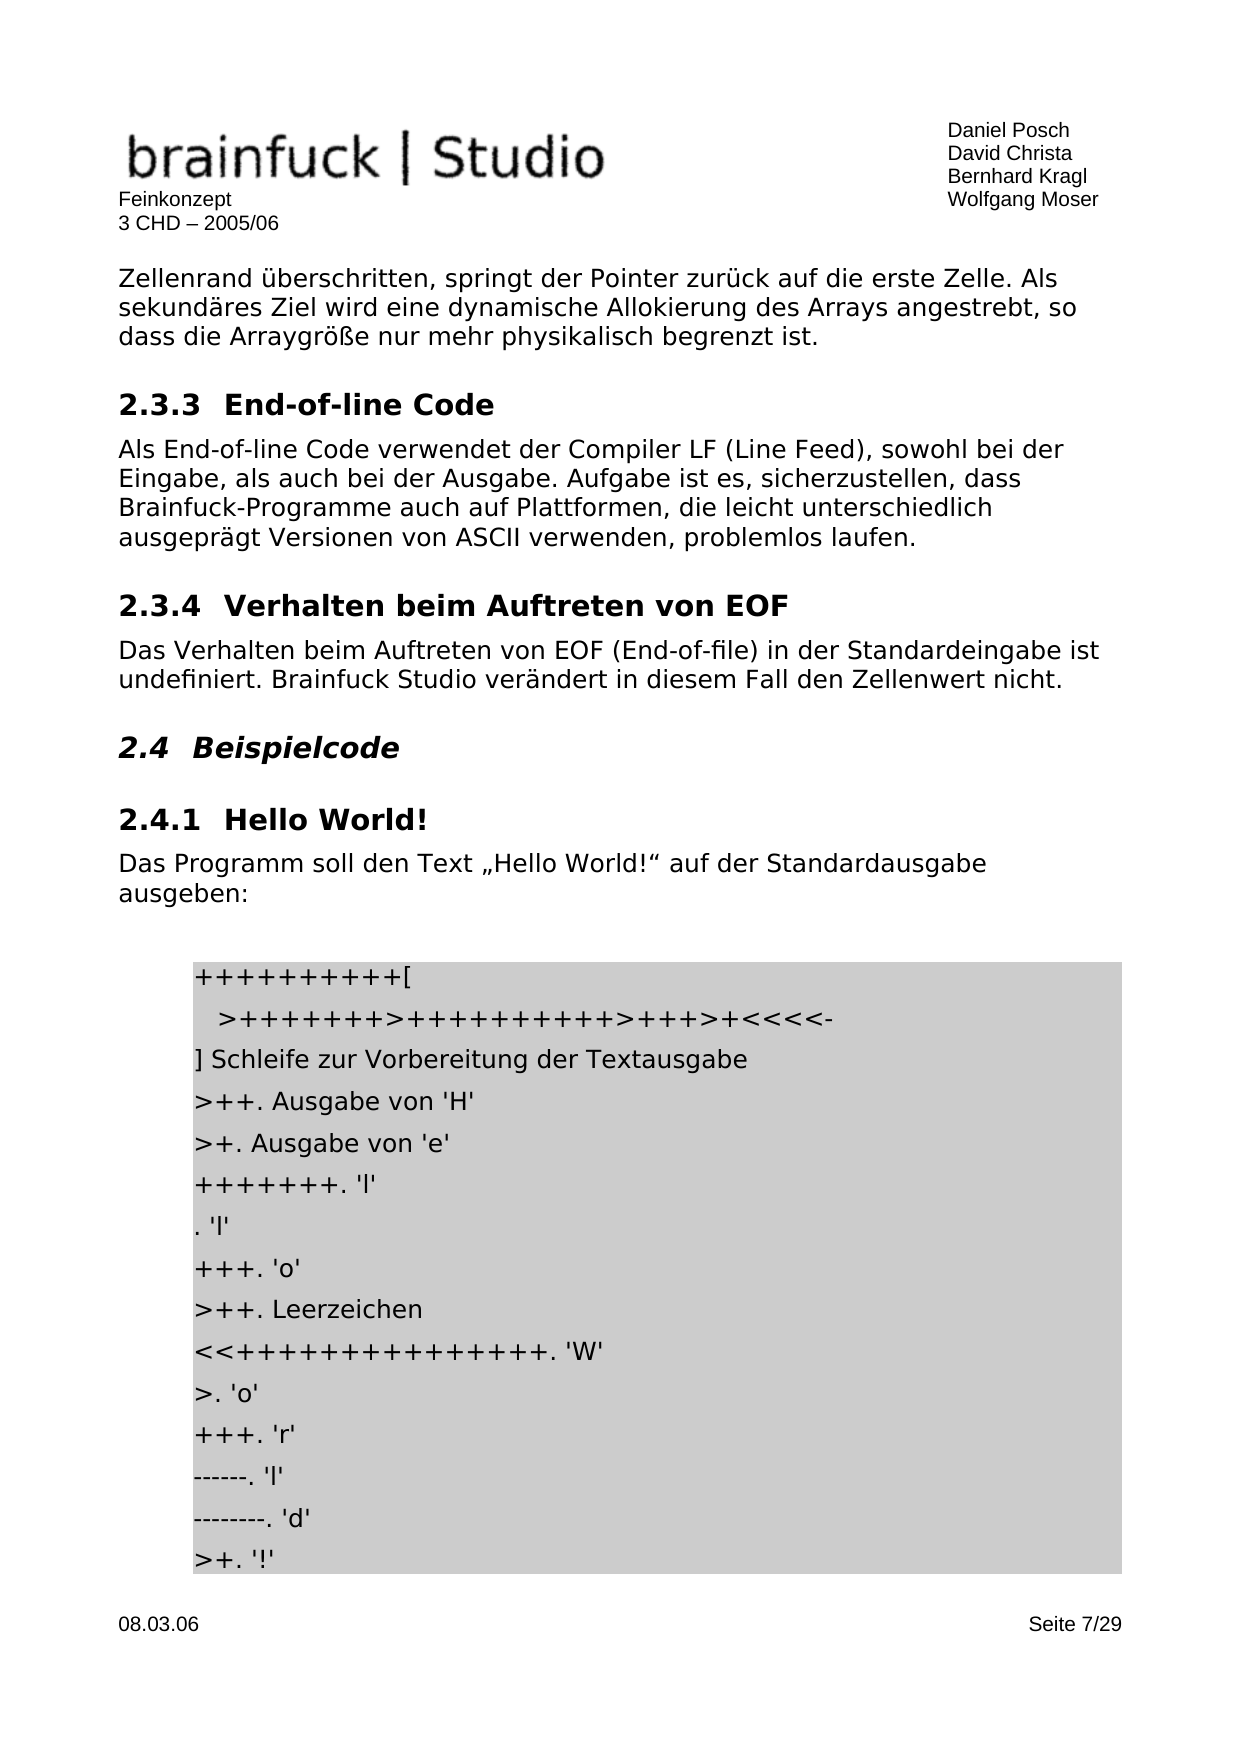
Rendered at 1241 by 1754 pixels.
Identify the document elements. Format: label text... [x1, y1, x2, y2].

text . 'l' [193, 1212, 1122, 1241]
picture [118, 118, 609, 187]
text >++. Leerzeichen [193, 1295, 1122, 1324]
text +++. 'o' [193, 1254, 1122, 1283]
text +++++++. 'l' [193, 1170, 1122, 1199]
text Das Verhalten beim Auftreten von EOF (End-of-file) in der Standardeingabe ist undefiniert. Brainfuck Studio verändert in diesem Fall den Zellenwert nicht. [118, 636, 1122, 694]
text ] Schleife zur Vorbereitung der Textausgabe [193, 1045, 1122, 1074]
text >++. Ausgabe von 'H' [193, 1087, 1122, 1116]
text >+. '!' [193, 1545, 1122, 1574]
subtitle Hello World! [118, 803, 1122, 837]
subtitle End-of-line Code [118, 389, 1122, 423]
text Das Programm soll den Text „Hello World!“ auf der Standardausgabe ausgeben: [118, 849, 1122, 908]
text >+++++++>++++++++++>+++>+<<<<- [193, 1004, 1122, 1033]
text <<+++++++++++++++. 'W' [193, 1337, 1122, 1366]
subtitle Beispielcode [118, 732, 1122, 766]
text Zellenrand überschritten, springt der Pointer zurück auf die erste Zelle. Als sekundäres Ziel wird eine dynamische Allokierung des Arrays angestrebt, so dass die Arraygröße nur mehr physikalisch begrenzt ist. [118, 264, 1122, 351]
text Als End-of-line Code verwendet der Compiler LF (Line Feed), sowohl bei der Eingabe, als auch bei der Ausgabe. Aufgabe ist es, sicherzustellen, dass Brainfuck-Programme auch auf Plattformen, die leicht unterschiedlich ausgeprägt Versionen von ASCII verwenden, problemlos laufen. [118, 435, 1122, 552]
text ------. 'l' [193, 1462, 1122, 1491]
text ++++++++++[ [193, 962, 1122, 991]
subtitle Verhalten beim Auftreten von EOF [118, 589, 1122, 623]
text >. 'o' [193, 1379, 1122, 1408]
text +++. 'r' [193, 1420, 1122, 1449]
text --------. 'd' [193, 1504, 1122, 1533]
text >+. Ausgabe von 'e' [193, 1129, 1122, 1158]
